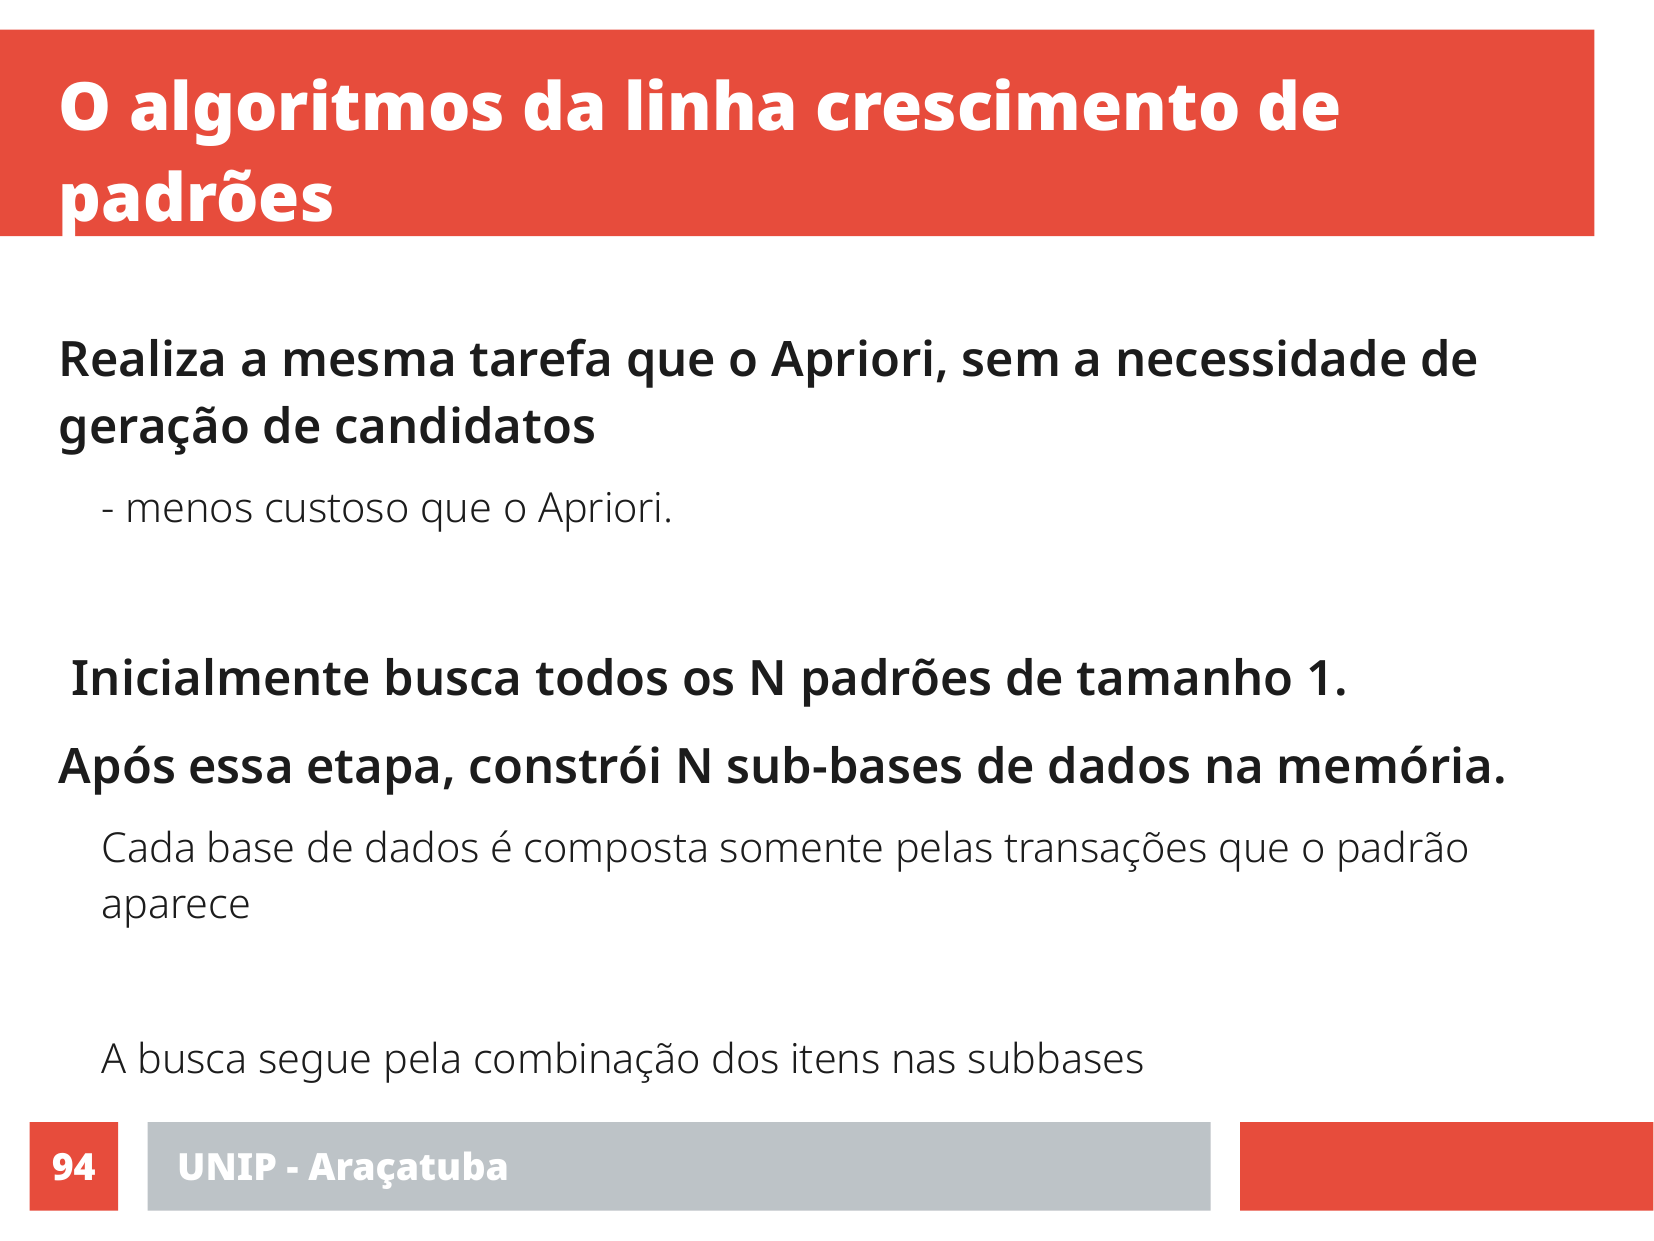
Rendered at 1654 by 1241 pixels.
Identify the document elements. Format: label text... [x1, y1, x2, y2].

title O algoritmos da linha crescimento de padrões [59, 59, 1595, 207]
list Realiza a mesma tarefa que o Apriori, sem a necessidade de geração de candidatos - menos custoso que o Apriori. Inicialmente busca todos os N padrões de tamanho 1. Após essa etapa, constrói N sub-bases de dados na memória. Cada base de dados é composta somente pelas transações que o padrão aparece A busca segue pela combinação dos itens nas subbases [59, 324, 1565, 1093]
